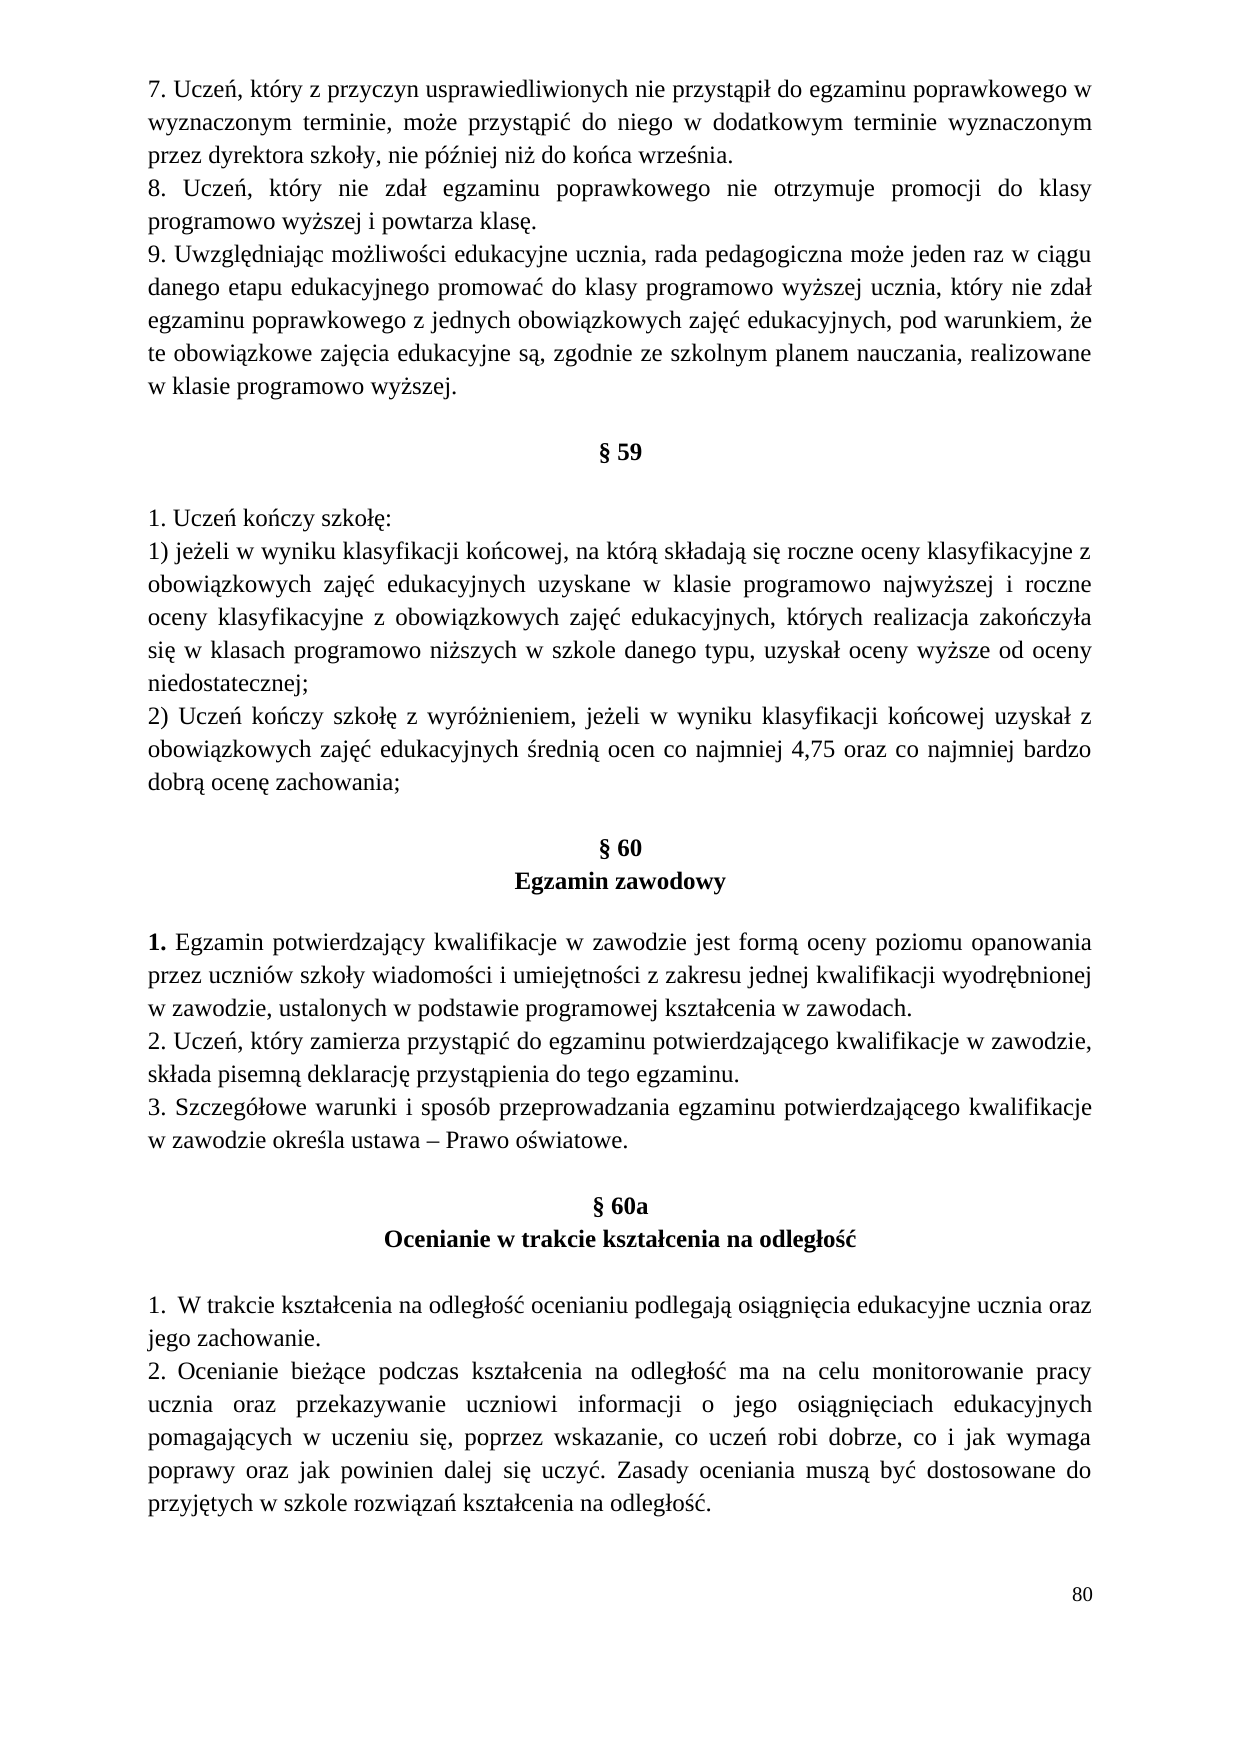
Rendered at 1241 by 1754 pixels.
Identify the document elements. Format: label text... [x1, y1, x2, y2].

text 2. Ocenianie bieżące podczas kształcenia na odległość ma na celu monitorowanie pracy ucznia oraz przekazywanie uczniowi informacji o jego osiągnięciach edukacyjnych pomagających w uczeniu się, poprzez wskazanie, co uczeń robi dobrze, co i jak wymaga poprawy oraz jak powinien dalej się uczyć. Zasady oceniania muszą być dostosowane do przyjętych w szkole rozwiązań kształcenia na odległość. [148, 1356, 1093, 1517]
text 2) Uczeń kończy szkołę z wyróżnieniem, jeżeli w wyniku klasyfikacji końcowej uzyskał z obowiązkowych zajęć edukacyjnych średnią ocen co najmniej 4,75 oraz co najmniej bardzo dobrą ocenę zachowania; [148, 701, 1093, 796]
text 9. Uwzględniając możliwości edukacyjne ucznia, rada pedagogiczna może jeden raz w ciągu danego etapu edukacyjnego promować do klasy programowo wyższej ucznia, który nie zdał egzaminu poprawkowego z jednych obowiązkowych zajęć edukacyjnych, pod warunkiem, że te obowiązkowe zajęcia edukacyjne są, zgodnie ze szkolnym planem nauczania, realizowane w klasie programowo wyższej. [148, 239, 1093, 400]
text § 60 [148, 833, 1093, 862]
text 1) jeżeli w wyniku klasyfikacji końcowej, na którą składają się roczne oceny klasyfikacyjne z obowiązkowych zajęć edukacyjnych uzyskane w klasie programowo najwyższej i roczne oceny klasyfikacyjne z obowiązkowych zajęć edukacyjnych, których realizacja zakończyła się w klasach programowo niższych w szkole danego typu, uzyskał oceny wyższe od oceny niedostatecznej; [148, 536, 1093, 697]
text 8. Uczeń, który nie zdał egzaminu poprawkowego nie otrzymuje promocji do klasy programowo wyższej i powtarza klasę. [148, 173, 1093, 234]
text Ocenianie w trakcie kształcenia na odległość [148, 1224, 1093, 1253]
text 7. Uczeń, który z przyczyn usprawiedliwionych nie przystąpił do egzaminu poprawkowego w wyznaczonym terminie, może przystąpić do niego w dodatkowym terminie wyznaczonym przez dyrektora szkoły, nie później niż do końca września. [148, 74, 1093, 168]
text 2. Uczeń, który zamierza przystąpić do egzaminu potwierdzającego kwalifikacje w zawodzie, składa pisemną deklarację przystąpienia do tego egzaminu. [148, 1026, 1093, 1088]
text 1. Uczeń kończy szkołę: [148, 503, 1093, 532]
text 1. W trakcie kształcenia na odległość ocenianiu podlegają osiągnięcia edukacyjne ucznia oraz jego zachowanie. [148, 1290, 1093, 1352]
text 3. Szczegółowe warunki i sposób przeprowadzania egzaminu potwierdzającego kwalifikacje w zawodzie określa ustawa – Prawo oświatowe. [148, 1092, 1093, 1154]
text § 59 [148, 437, 1093, 466]
text § 60a [148, 1191, 1093, 1220]
text 1. Egzamin potwierdzający kwalifikacje w zawodzie jest formą oceny poziomu opanowania przez uczniów szkoły wiadomości i umiejętności z zakresu jednej kwalifikacji wyodrębnionej w zawodzie, ustalonych w podstawie programowej kształcenia w zawodach. [148, 927, 1093, 1022]
text Egzamin zawodowy [148, 866, 1093, 895]
